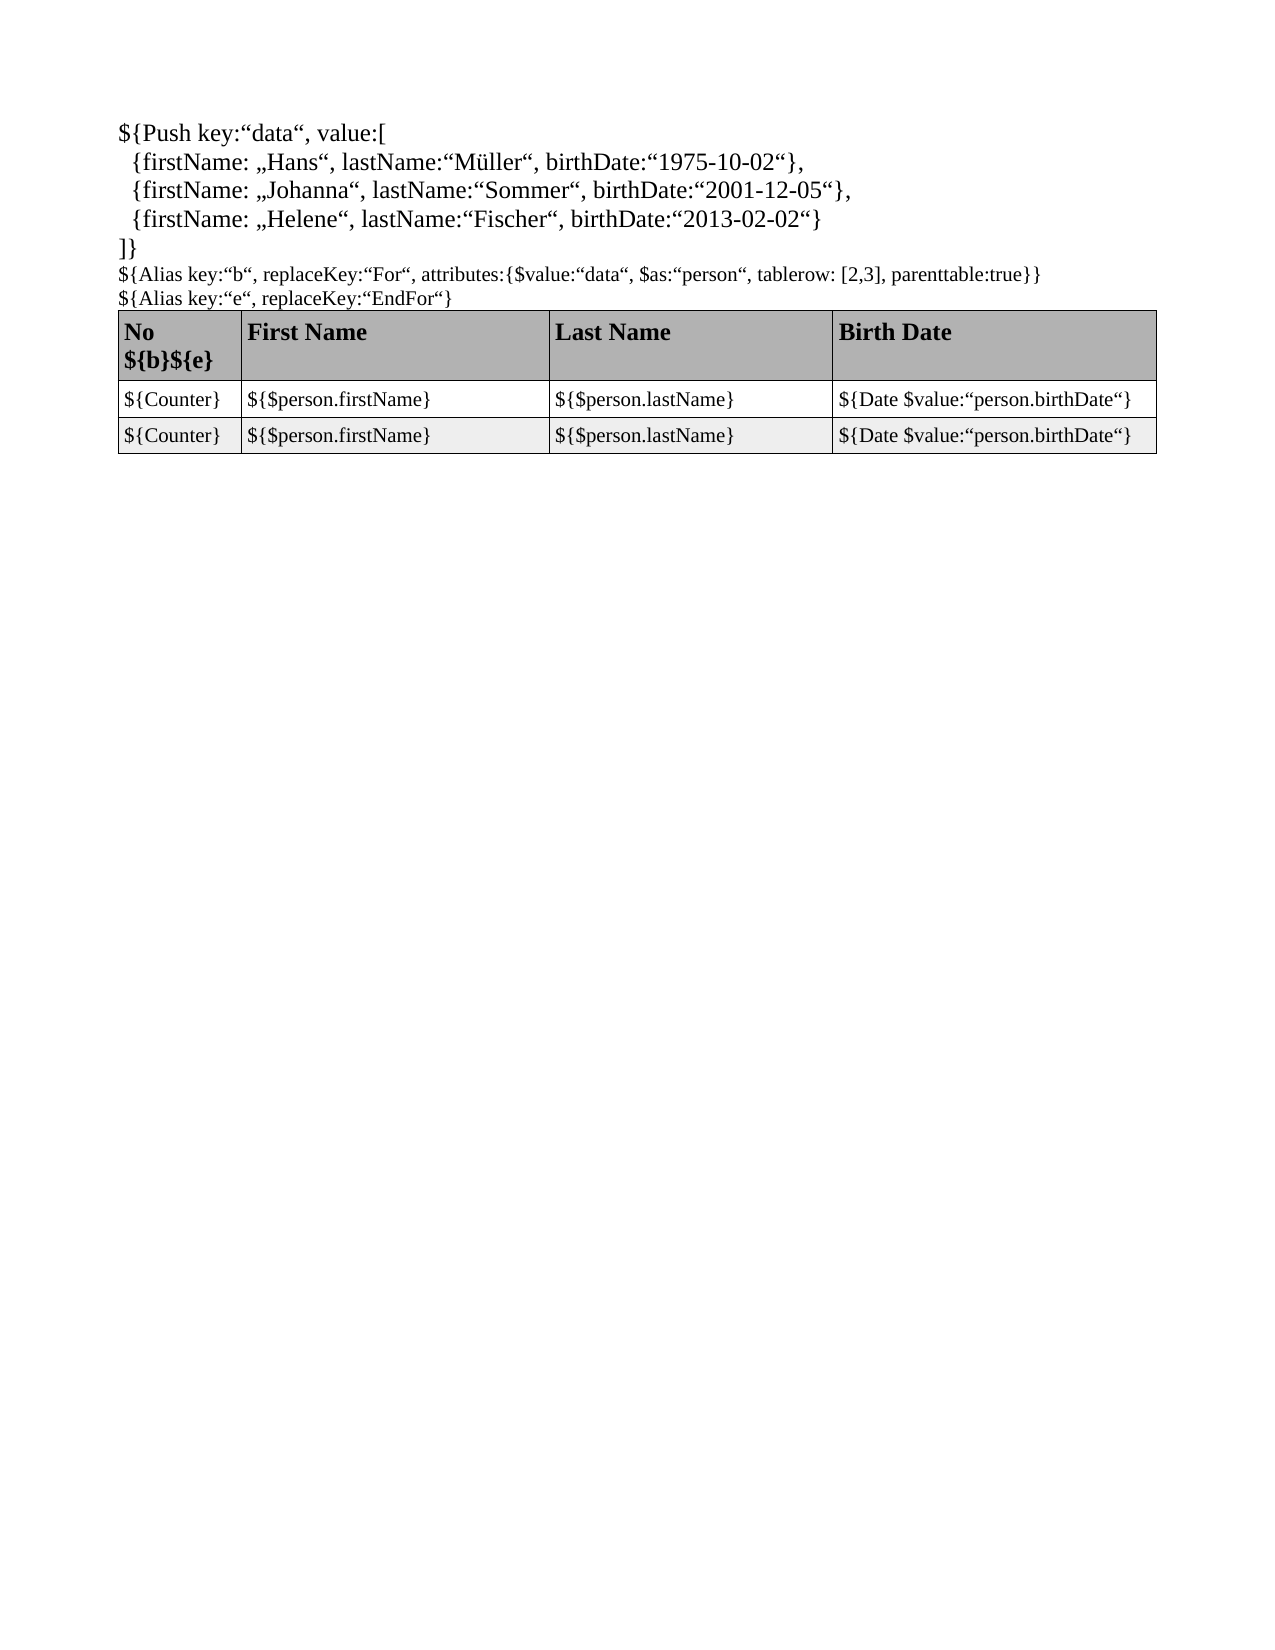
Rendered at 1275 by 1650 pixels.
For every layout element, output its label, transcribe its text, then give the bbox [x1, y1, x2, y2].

table_cell ${Counter} [119, 381, 241, 417]
table_header Birth Date [833, 311, 1156, 380]
text ${Alias key:“e“, replaceKey:“EndFor“} [118, 286, 1157, 310]
table_cell ${$person.lastName} [550, 381, 832, 417]
text ${Push key:“data“, value:[ {firstName: „Hans“, lastName:“Müller“, birthDate:“1975-10-02“}, {firstName: „Johanna“, lastName:“Sommer“, birthDate:“2001-12-05“}, {firstName: „Helene“, lastName:“Fischer“, birthDate:“2013-02-02“} ]} [118, 118, 1157, 262]
table_cell ${$person.firstName} [242, 418, 549, 453]
table_cell ${Date $value:“person.birthDate“} [833, 381, 1156, 417]
table_cell ${$person.lastName} [550, 418, 832, 453]
table_cell ${Date $value:“person.birthDate“} [833, 418, 1156, 453]
table_cell ${Counter} [119, 418, 241, 453]
text ${Alias key:“b“, replaceKey:“For“, attributes:{$value:“data“, $as:“person“, tablerow: [2,3], parenttable:true}} [118, 262, 1157, 286]
table_header Last Name [550, 311, 832, 380]
table_header First Name [242, 311, 549, 380]
table_cell ${$person.firstName} [242, 381, 549, 417]
table_header No ${b}${e} [119, 311, 241, 380]
